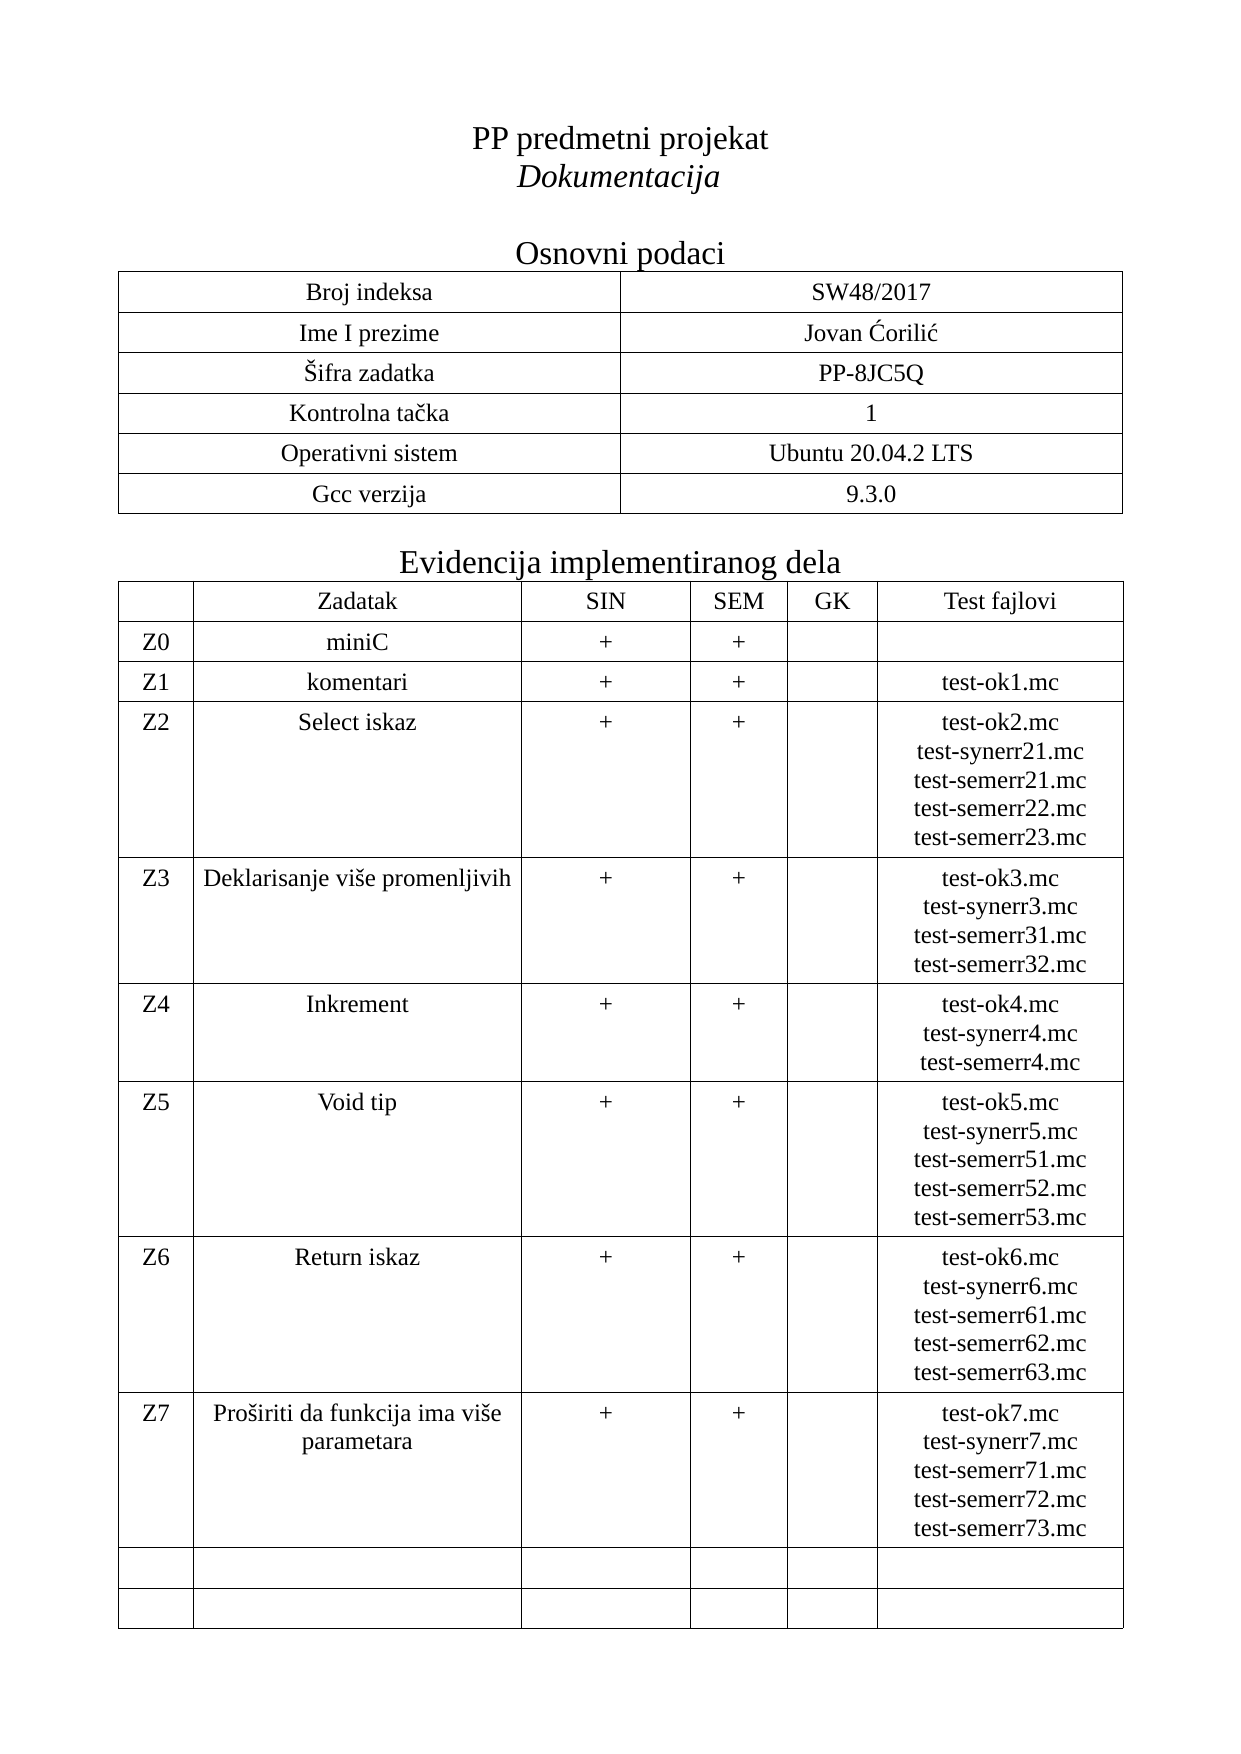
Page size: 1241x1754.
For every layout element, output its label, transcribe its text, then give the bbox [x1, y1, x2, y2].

table_cell test-ok7.mc test-synerr7.mc test-semerr71.mc test-semerr72.mc test-semerr73.mc [878, 1393, 1123, 1547]
table_cell [119, 1589, 193, 1628]
table_cell [788, 1548, 877, 1587]
table_cell [691, 1589, 787, 1628]
table_cell Ime I prezime [119, 313, 620, 352]
table_cell + [522, 622, 690, 661]
table_cell Z7 [119, 1393, 193, 1547]
table_cell Inkrement [194, 984, 521, 1081]
table_cell + [522, 1082, 690, 1236]
table_cell Z2 [119, 702, 193, 857]
table_cell + [522, 1237, 690, 1392]
table_cell + [522, 702, 690, 857]
text Dokumentacija [118, 156, 1122, 195]
table_cell Z3 [119, 858, 193, 983]
table_cell [691, 1548, 787, 1587]
table_cell [788, 702, 877, 857]
table_header GK [788, 582, 877, 621]
table_cell [788, 1082, 877, 1236]
table_cell Ubuntu 20.04.2 LTS [621, 434, 1122, 473]
table_cell test-ok6.mc test-synerr6.mc test-semerr61.mc test-semerr62.mc test-semerr63.mc [878, 1237, 1123, 1392]
table_header SEM [691, 582, 787, 621]
table_cell Void tip [194, 1082, 521, 1236]
table_header Zadatak [194, 582, 521, 621]
table_cell test-ok3.mc test-synerr3.mc test-semerr31.mc test-semerr32.mc [878, 858, 1123, 983]
table_header SW48/2017 [621, 272, 1122, 312]
table_cell Proširiti da funkcija ima više parametara [194, 1393, 521, 1547]
table_cell + [691, 702, 787, 857]
table_cell [194, 1589, 521, 1628]
table_cell Return iskaz [194, 1237, 521, 1392]
table_cell Z6 [119, 1237, 193, 1392]
text PP predmetni projekat [118, 118, 1122, 156]
table_cell + [691, 662, 787, 701]
table_cell komentari [194, 662, 521, 701]
table_cell miniC [194, 622, 521, 661]
table_cell Šifra zadatka [119, 353, 620, 392]
table_cell Select iskaz [194, 702, 521, 857]
table_cell [194, 1548, 521, 1587]
table_cell + [522, 984, 690, 1081]
table_cell [788, 662, 877, 701]
table_cell [878, 1548, 1123, 1587]
table_cell + [522, 662, 690, 701]
table_cell Kontrolna tačka [119, 394, 620, 433]
table_header Test fajlovi [878, 582, 1123, 621]
table_cell test-ok4.mc test-synerr4.mc test-semerr4.mc [878, 984, 1123, 1081]
table_cell [788, 1393, 877, 1547]
table_cell + [691, 622, 787, 661]
table_cell Z5 [119, 1082, 193, 1236]
table_cell test-ok1.mc [878, 662, 1123, 701]
table_cell Operativni sistem [119, 434, 620, 473]
table_cell [119, 1548, 193, 1587]
table_cell [788, 1589, 877, 1628]
text Evidencija implementiranog dela [118, 542, 1122, 581]
table_cell Gcc verzija [119, 474, 620, 513]
table_header [119, 582, 193, 621]
table_cell + [522, 1393, 690, 1547]
table_cell + [691, 858, 787, 983]
table_cell test-ok2.mc test-synerr21.mc test-semerr21.mc test-semerr22.mc test-semerr23.mc [878, 702, 1123, 857]
table_cell 9.3.0 [621, 474, 1122, 513]
table_cell test-ok5.mc test-synerr5.mc test-semerr51.mc test-semerr52.mc test-semerr53.mc [878, 1082, 1123, 1236]
table_cell + [522, 858, 690, 983]
table_header SIN [522, 582, 690, 621]
table_cell + [691, 984, 787, 1081]
table_cell [878, 622, 1123, 661]
table_cell [788, 622, 877, 661]
table_cell Deklarisanje više promenljivih [194, 858, 521, 983]
table_cell Z1 [119, 662, 193, 701]
table_cell + [691, 1237, 787, 1392]
table_cell Z4 [119, 984, 193, 1081]
table_cell PP-8JC5Q [621, 353, 1122, 392]
table_cell 1 [621, 394, 1122, 433]
table_cell Jovan Ćorilić [621, 313, 1122, 352]
table_cell + [691, 1082, 787, 1236]
table_cell [522, 1589, 690, 1628]
table_cell [522, 1548, 690, 1587]
table_cell [788, 984, 877, 1081]
table_cell [788, 1237, 877, 1392]
table_cell + [691, 1393, 787, 1547]
table_cell [788, 858, 877, 983]
table_cell Z0 [119, 622, 193, 661]
table_header Broj indeksa [119, 272, 620, 312]
text Osnovni podaci [118, 233, 1122, 271]
table_cell [878, 1589, 1123, 1628]
